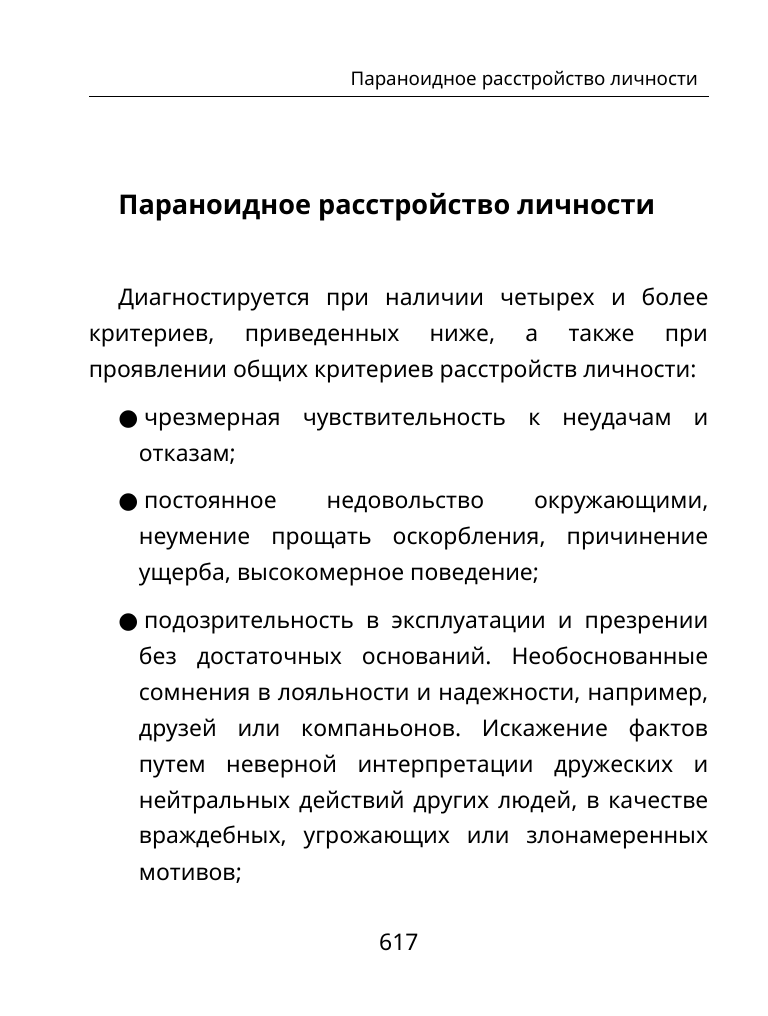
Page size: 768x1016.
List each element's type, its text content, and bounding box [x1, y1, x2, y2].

text Диагностируется при наличии четырех и более критериев, приведенных ниже, а также при проявлении общих критериев расстройств личности: [88, 281, 709, 384]
list постоянное недовольство окружающими, неумение прощать оскорбления, причинение ущерба, высокомерное поведение; [118, 484, 709, 587]
list подозрительность в эксплуатации и презрении без достаточных оснований. Необоснованные сомнения в лояльности и надежности, например, друзей или компаньонов. Искажение фактов путем неверной интерпретации дружеских и нейтральных действий других людей, в качестве враждебных, угрожающих или злонамеренных мотивов; [118, 604, 709, 887]
subtitle Параноидное расстройство личности [88, 185, 709, 222]
list чрезмерная чувствительность к неудачам и отказам; [118, 401, 709, 468]
